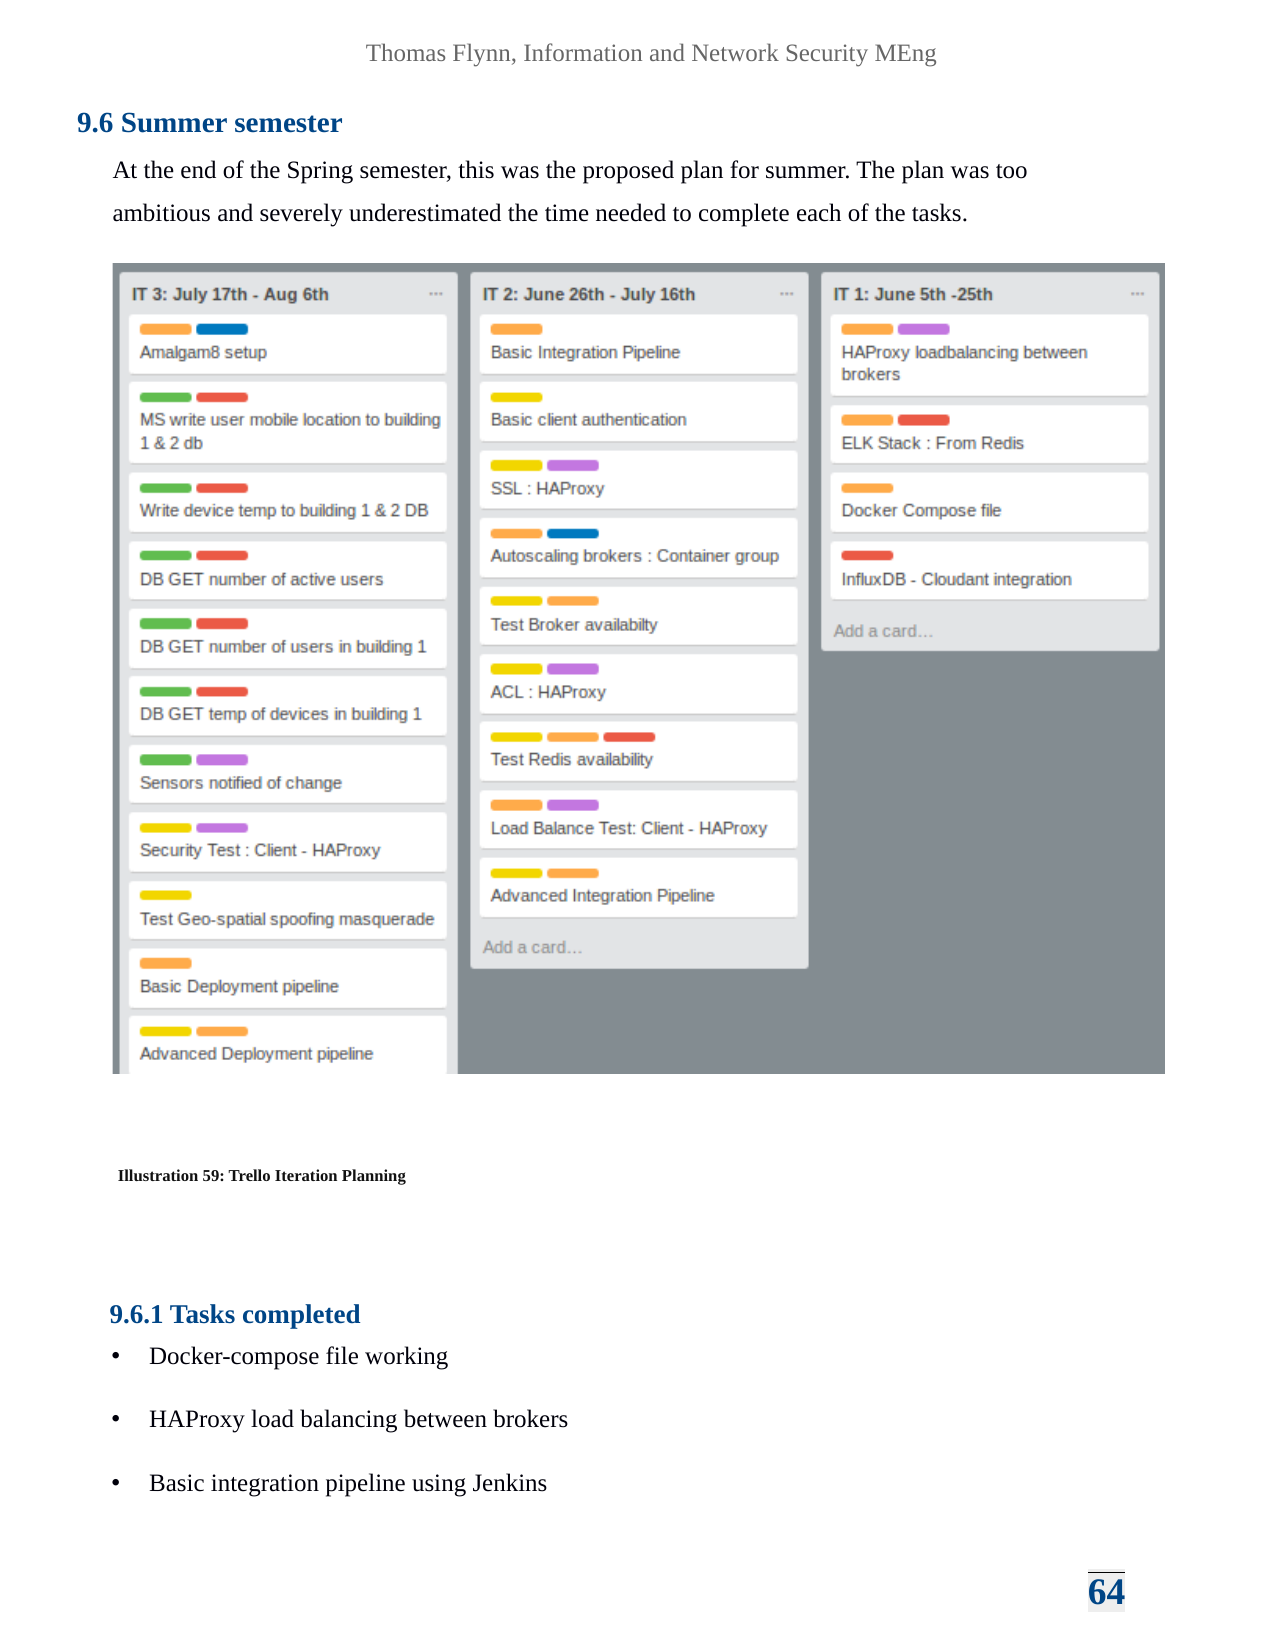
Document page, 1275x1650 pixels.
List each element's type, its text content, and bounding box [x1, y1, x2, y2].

list HAProxy load balancing between brokers [111, 1404, 1125, 1433]
subtitle 9.6.1 Tasks completed [109, 1298, 1125, 1329]
list Docker-compose file working [111, 1341, 1125, 1369]
text At the end of the Spring semester, this was the proposed plan for summer. The plan was too ambitious and severely underestimated the time needed to complete each of the tasks. [112, 155, 1125, 227]
picture [112, 263, 1165, 1074]
text Illustration 59: Trello Iteration Planning [118, 1166, 1190, 1185]
subtitle 9.6 Summer semester [74, 105, 1125, 138]
list Basic integration pipeline using Jenkins [111, 1468, 1125, 1497]
